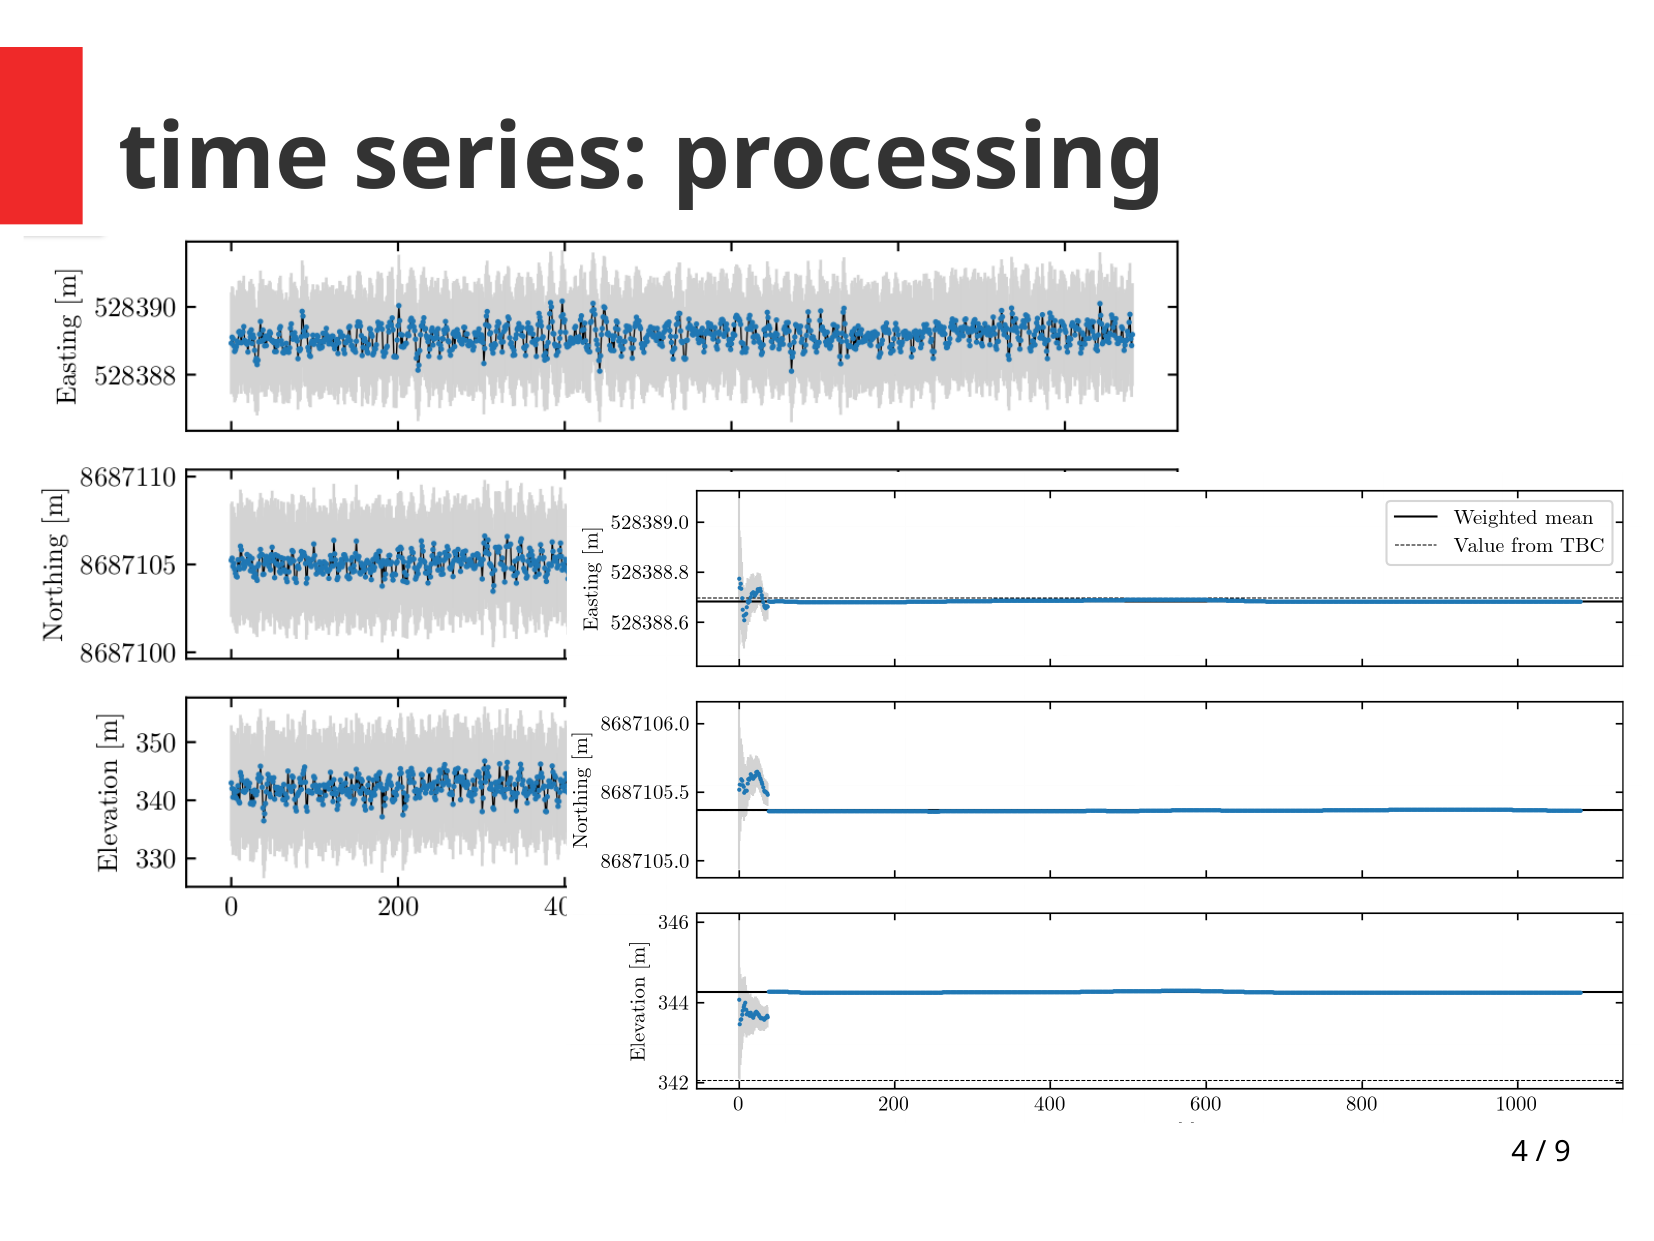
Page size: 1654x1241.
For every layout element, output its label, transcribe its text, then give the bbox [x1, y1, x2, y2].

picture [23, 236, 1642, 1123]
title time series: processing [118, 49, 1571, 257]
